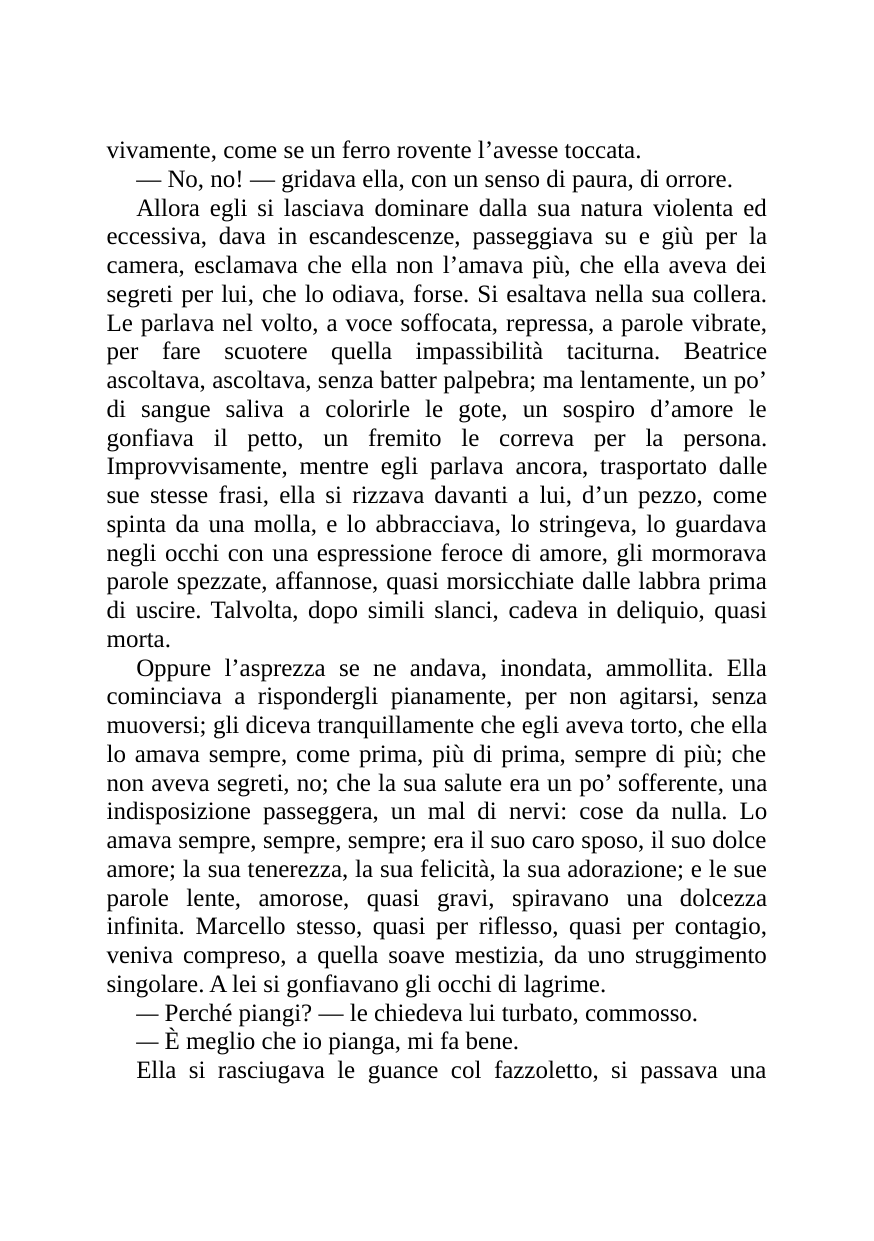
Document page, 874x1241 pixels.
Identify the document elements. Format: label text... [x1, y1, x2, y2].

text — No, no! — gridava ella, con un senso di paura, di orrore. [106, 164, 768, 193]
text Allora egli si lasciava dominare dalla sua natura violenta ed eccessiva, dava in escandescenze, passeggiava su e giù per la camera, esclamava che ella non l’amava più, che ella aveva dei segreti per lui, che lo odiava, forse. Si esaltava nella sua collera. Le parlava nel volto, a voce soffocata, repressa, a parole vibrate, per fare scuotere quella impassibilità taciturna. Beatrice ascoltava, ascoltava, senza batter palpebra; ma lentamente, un po’ di sangue saliva a colorirle le gote, un sospiro d’amore le gonfiava il petto, un fremito le correva per la persona. Improvvisamente, mentre egli parlava ancora, trasportato dalle sue stesse frasi, ella si rizzava davanti a lui, d’un pezzo, come spinta da una molla, e lo abbracciava, lo stringeva, lo guardava negli occhi con una espressione feroce di amore, gli mormorava parole spezzate, affannose, quasi morsicchiate dalle labbra prima di uscire. Talvolta, dopo simili slanci, cadeva in deliquio, quasi morta. [106, 193, 768, 653]
text — Perché piangi? — le chiedeva lui turbato, commosso. [106, 998, 768, 1026]
text Oppure l’asprezza se ne andava, inondata, ammollita. Ella cominciava a rispondergli pianamente, per non agitarsi, senza muoversi; gli diceva tranquillamente che egli aveva torto, che ella lo amava sempre, come prima, più di prima, sempre di più; che non aveva segreti, no; che la sua salute era un po’ sofferente, una indisposizione passeggera, un mal di nervi: cose da nulla. Lo amava sempre, sempre, sempre; era il suo caro sposo, il suo dolce amore; la sua tenerezza, la sua felicità, la sua adorazione; e le sue parole lente, amorose, quasi gravi, spiravano una dolcezza infinita. Marcello stesso, quasi per riflesso, quasi per contagio, veniva compreso, a quella soave mestizia, da uno struggimento singolare. A lei si gonfiavano gli occhi di lagrime. [106, 653, 768, 998]
text Ella si rasciugava le guance col fazzoletto, si passava una [106, 1055, 768, 1084]
text vivamente, come se un ferro rovente l’avesse toccata. [106, 135, 768, 164]
text — È meglio che io pianga, mi fa bene. [106, 1026, 768, 1055]
